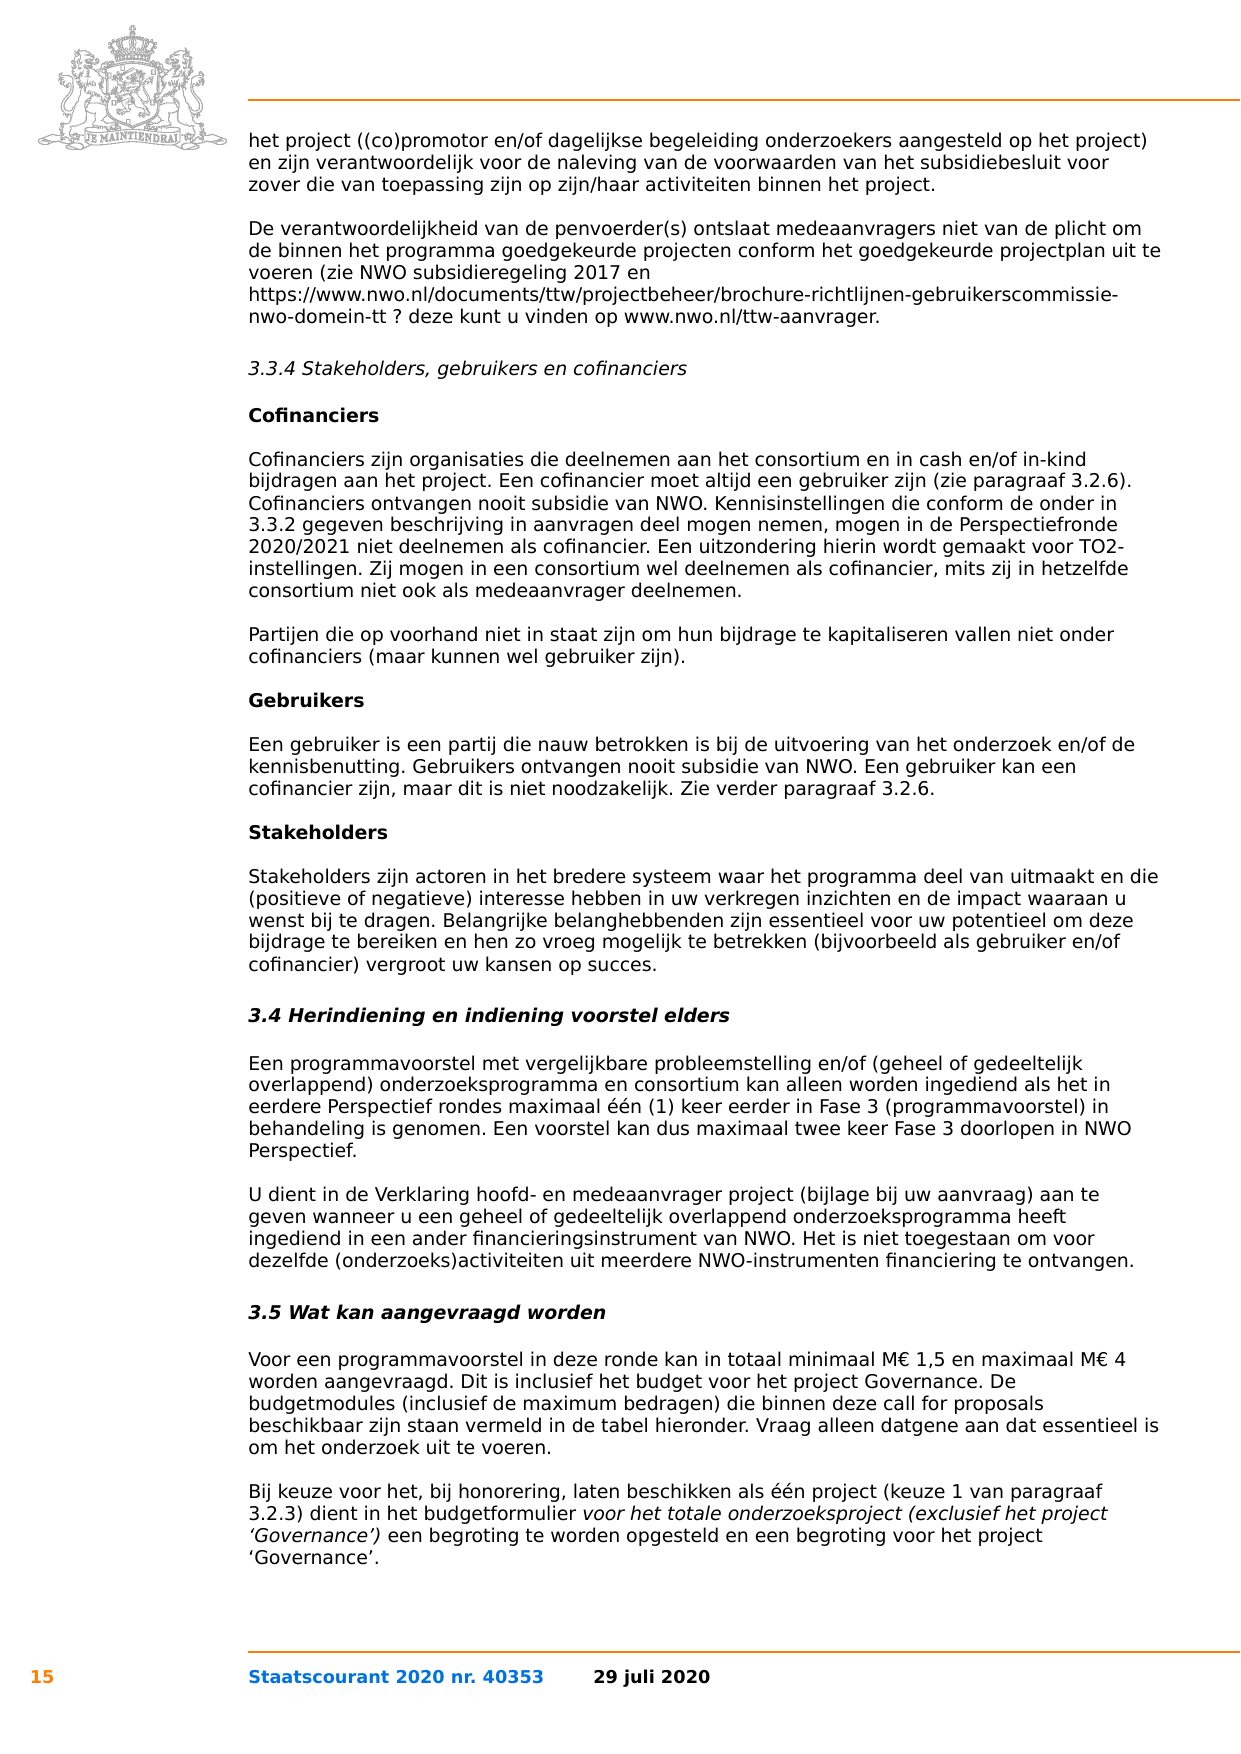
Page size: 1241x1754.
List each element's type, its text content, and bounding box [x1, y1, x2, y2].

text De verantwoordelijkheid van de penvoerder(s) ontslaat medeaanvragers niet van de plicht om de binnen het programma goedgekeurde projecten conform het goedgekeurde projectplan uit te voeren (zie NWO subsidieregeling 2017 en https://www.nwo.nl/documents/ttw/projectbeheer/brochure-richtlijnen-gebruikerscommissie-nwo-domein-tt ? deze kunt u vinden op www.nwo.nl/ttw-aanvrager. [248, 218, 1163, 328]
subtitle Stakeholders [248, 822, 1163, 844]
picture [38, 25, 227, 150]
subtitle 3.4 Herindiening en indiening voorstel elders [248, 1005, 1163, 1027]
subtitle 3.3.4 Stakeholders, gebruikers en cofinanciers [248, 358, 1163, 379]
subtitle 3.5 Wat kan aangevraagd worden [248, 1302, 1163, 1324]
text Een programmavoorstel met vergelijkbare probleemstelling en/of (geheel of gedeeltelijk overlappend) onderzoeksprogramma en consortium kan alleen worden ingediend als het in eerdere Perspectief rondes maximaal één (1) keer eerder in Fase 3 (programmavoorstel) in behandeling is genomen. Een voorstel kan dus maximaal twee keer Fase 3 doorlopen in NWO Perspectief. [248, 1052, 1163, 1162]
subtitle Cofinanciers [248, 404, 1163, 427]
text Stakeholders zijn actoren in het bredere systeem waar het programma deel van uitmaakt en die (positieve of negatieve) interesse hebben in uw verkregen inzichten en de impact waaraan u wenst bij te dragen. Belangrijke belanghebbenden zijn essentieel voor uw potentieel om deze bijdrage te bereiken en hen zo vroeg mogelijk te betrekken (bijvoorbeeld als gebruiker en/of cofinancier) vergroot uw kansen op succes. [248, 866, 1163, 975]
text Bij keuze voor het, bij honorering, laten beschikken als één project (keuze 1 van paragraaf 3.2.3) dient in het budgetformulier voor het totale onderzoeksproject (exclusief het project ‘Governance’) een begroting te worden opgesteld en een begroting voor het project ‘Governance’. [248, 1481, 1163, 1569]
text Partijen die op voorhand niet in staat zijn om hun bijdrage te kapitaliseren vallen niet onder cofinanciers (maar kunnen wel gebruiker zijn). [248, 624, 1163, 668]
text Voor een programmavoorstel in deze ronde kan in totaal minimaal M€ 1,5 en maximaal M€ 4 worden aangevraagd. Dit is inclusief het budget voor het project Governance. De budgetmodules (inclusief de maximum bedragen) die binnen deze call for proposals beschikbaar zijn staan vermeld in de tabel hieronder. Vraag alleen datgene aan dat essentieel is om het onderzoek uit te voeren. [248, 1349, 1163, 1459]
text het project ((co)promotor en/of dagelijkse begeleiding onderzoekers aangesteld op het project) en zijn verantwoordelijk voor de naleving van de voorwaarden van het subsidiebesluit voor zover die van toepassing zijn op zijn/haar activiteiten binnen het project. [248, 130, 1163, 196]
text Cofinanciers zijn organisaties die deelnemen aan het consortium en in cash en/of in-kind bijdragen aan het project. Een cofinancier moet altijd een gebruiker zijn (zie paragraaf 3.2.6). Cofinanciers ontvangen nooit subsidie van NWO. Kennisinstellingen die conform de onder in 3.3.2 gegeven beschrijving in aanvragen deel mogen nemen, mogen in de Perspectiefronde 2020/2021 niet deelnemen als cofinancier. Een uitzondering hierin wordt gemaakt voor TO2-instellingen. Zij mogen in een consortium wel deelnemen als cofinancier, mits zij in hetzelfde consortium niet ook als medeaanvrager deelnemen. [248, 448, 1163, 602]
subtitle Gebruikers [248, 690, 1163, 712]
text U dient in de Verklaring hoofd- en medeaanvrager project (bijlage bij uw aanvraag) aan te geven wanneer u een geheel of gedeeltelijk overlappend onderzoeksprogramma heeft ingediend in een ander financieringsinstrument van NWO. Het is niet toegestaan om voor dezelfde (onderzoeks)activiteiten uit meerdere NWO-instrumenten financiering te ontvangen. [248, 1184, 1163, 1272]
text Een gebruiker is een partij die nauw betrokken is bij de uitvoering van het onderzoek en/of de kennisbenutting. Gebruikers ontvangen nooit subsidie van NWO. Een gebruiker kan een cofinancier zijn, maar dit is niet noodzakelijk. Zie verder paragraaf 3.2.6. [248, 734, 1163, 800]
